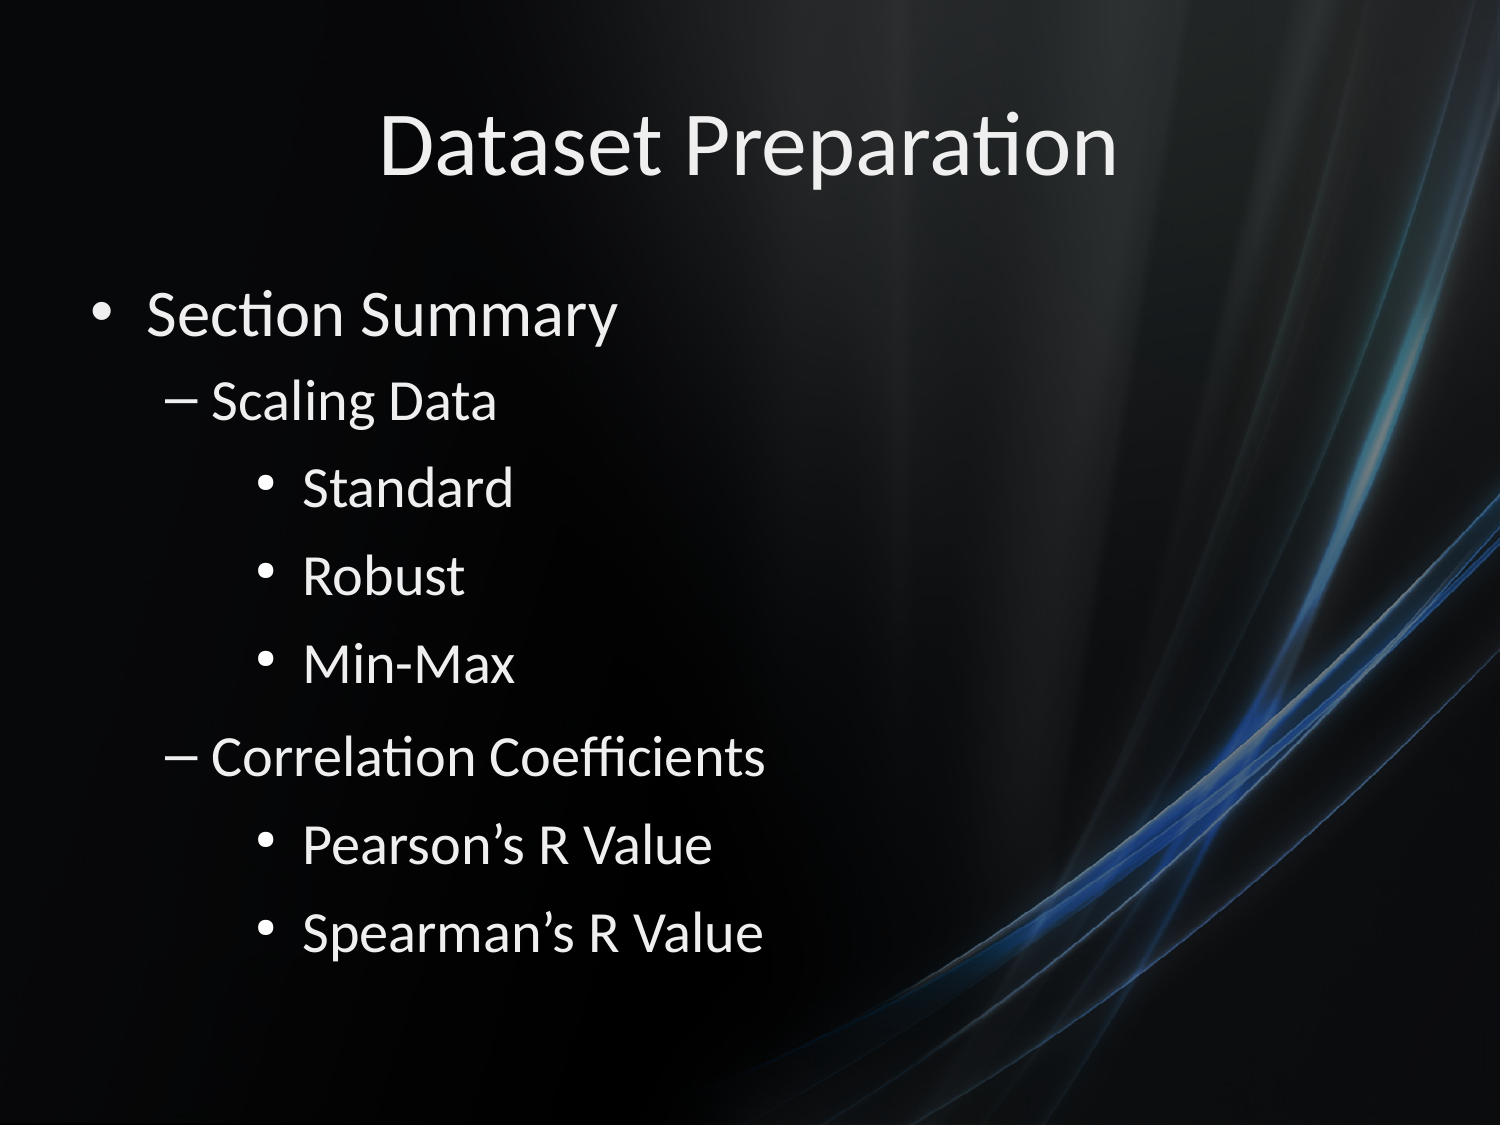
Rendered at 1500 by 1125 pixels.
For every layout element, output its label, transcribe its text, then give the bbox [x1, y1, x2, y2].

picture [0, 0, 1500, 1125]
list Section Summary Scaling Data Standard Robust Min-Max Correlation Coefficients Pearson’s R Value Spearman’s R Value [75, 262, 1425, 1005]
title Dataset Preparation [75, 45, 1425, 233]
